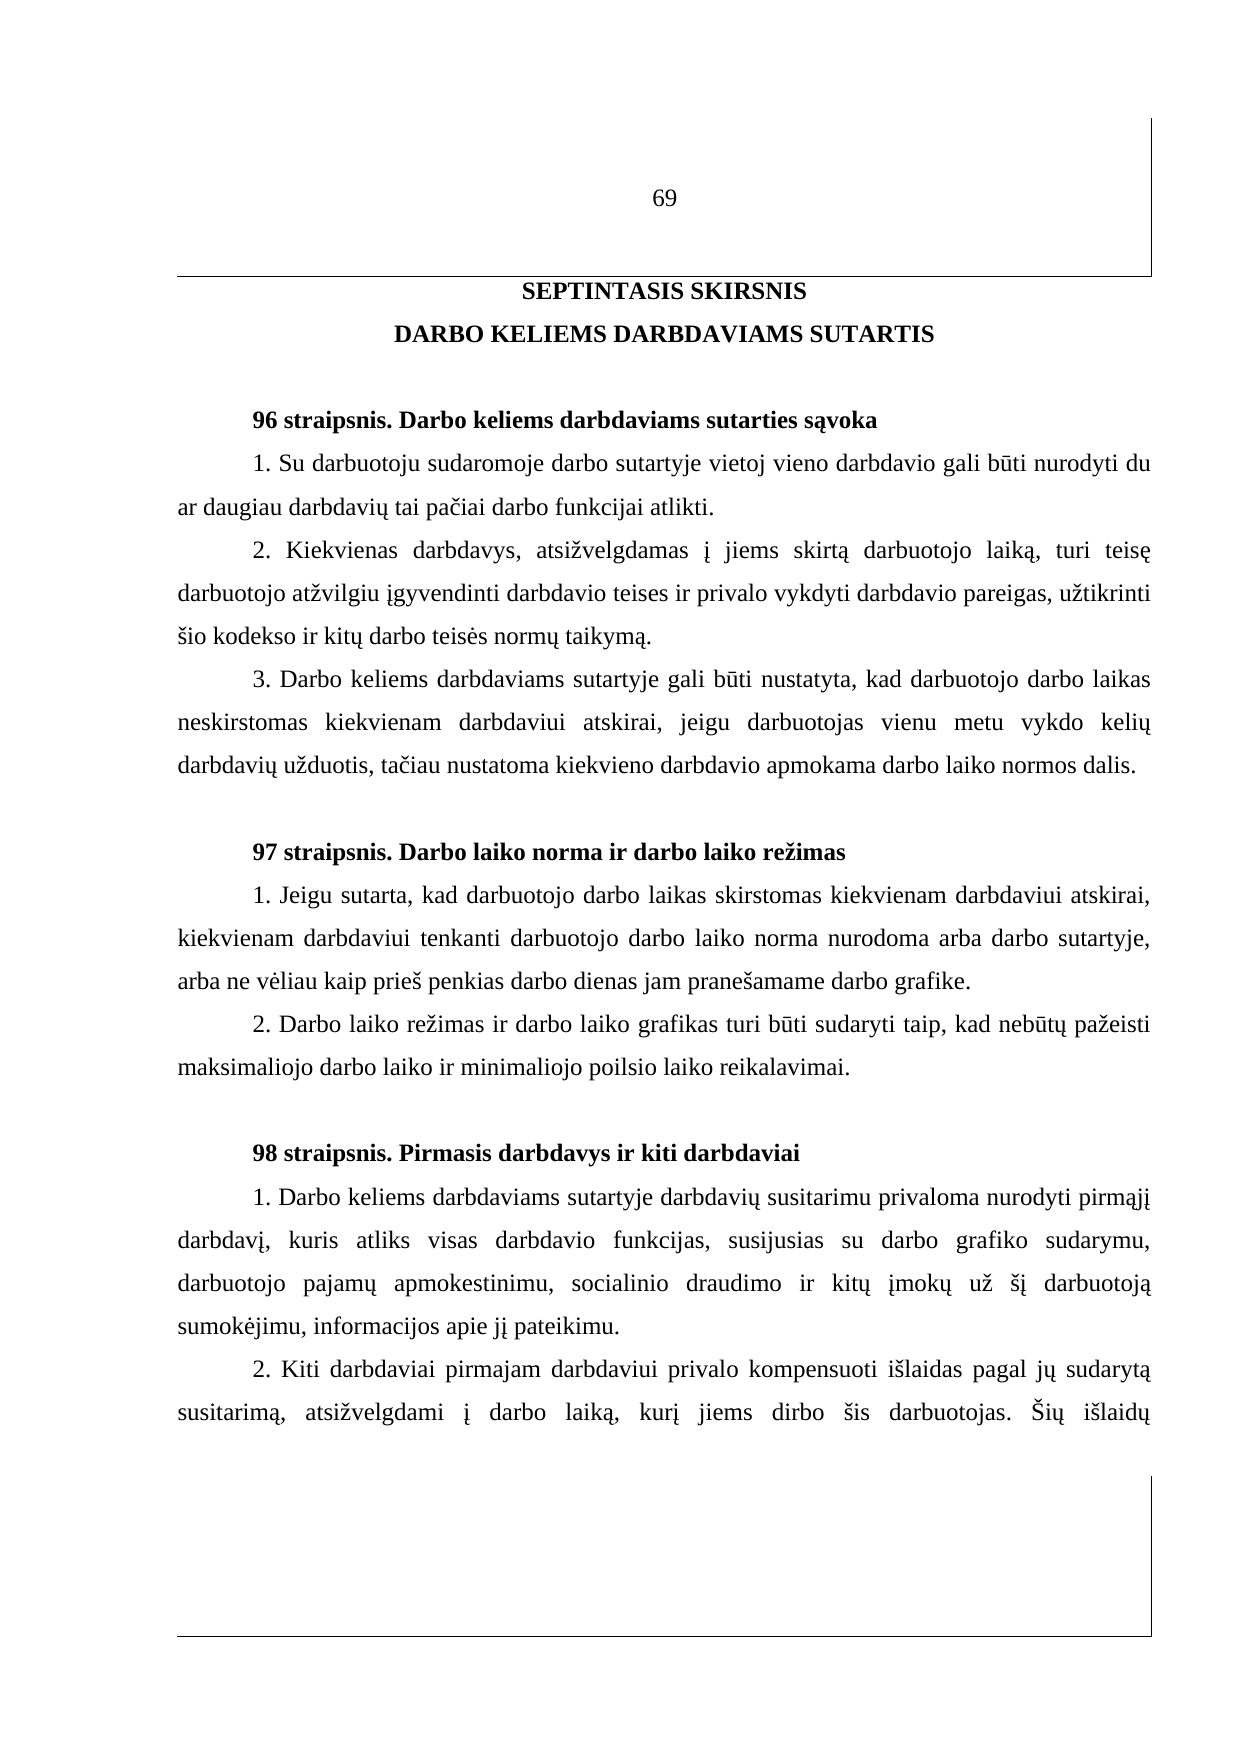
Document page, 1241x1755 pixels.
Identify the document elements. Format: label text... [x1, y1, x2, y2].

text 98 straipsnis. Pirmasis darbdavys ir kiti darbdaviai [177, 1138, 1152, 1167]
text 96 straipsnis. Darbo keliems darbdaviams sutarties sąvoka [177, 405, 1152, 434]
text SEPTINTASIS SKIRSNIS [177, 276, 1152, 305]
text DARBO KELIEMS DARBDAVIAMS SUTARTIS [177, 319, 1152, 348]
text 1. Su darbuotoju sudaromoje darbo sutartyje vietoj vieno darbdavio gali būti nurodyti du ar daugiau darbdavių tai pačiai darbo funkcijai atlikti. [177, 448, 1152, 520]
text 2. Darbo laiko režimas ir darbo laiko grafikas turi būti sudaryti taip, kad nebūtų pažeisti maksimaliojo darbo laiko ir minimaliojo poilsio laiko reikalavimai. [177, 1009, 1152, 1081]
text 2. Kiekvienas darbdavys, atsižvelgdamas į jiems skirtą darbuotojo laiką, turi teisę darbuotojo atžvilgiu įgyvendinti darbdavio teises ir privalo vykdyti darbdavio pareigas, užtikrinti šio kodekso ir kitų darbo teisės normų taikymą. [177, 535, 1152, 650]
text 97 straipsnis. Darbo laiko norma ir darbo laiko režimas [177, 837, 1152, 865]
text 2. Kiti darbdaviai pirmajam darbdaviui privalo kompensuoti išlaidas pagal jų sudarytą susitarimą, atsižvelgdami į darbo laiką, kurį jiems dirbo šis darbuotojas. Šių išlaidų [177, 1354, 1152, 1426]
text 1. Jeigu sutarta, kad darbuotojo darbo laikas skirstomas kiekvienam darbdaviui atskirai, kiekvienam darbdaviui tenkanti darbuotojo darbo laiko norma nurodoma arba darbo sutartyje, arba ne vėliau kaip prieš penkias darbo dienas jam pranešamame darbo grafike. [177, 880, 1152, 995]
text 1. Darbo keliems darbdaviams sutartyje darbdavių susitarimu privaloma nurodyti pirmąjį darbdavį, kuris atliks visas darbdavio funkcijas, susijusias su darbo grafiko sudarymu, darbuotojo pajamų apmokestinimu, socialinio draudimo ir kitų įmokų už šį darbuotoją sumokėjimu, informacijos apie jį pateikimu. [177, 1182, 1152, 1340]
text 3. Darbo keliems darbdaviams sutartyje gali būti nustatyta, kad darbuotojo darbo laikas neskirstomas kiekvienam darbdaviui atskirai, jeigu darbuotojas vienu metu vykdo kelių darbdavių užduotis, tačiau nustatoma kiekvieno darbdavio apmokama darbo laiko normos dalis. [177, 664, 1152, 779]
